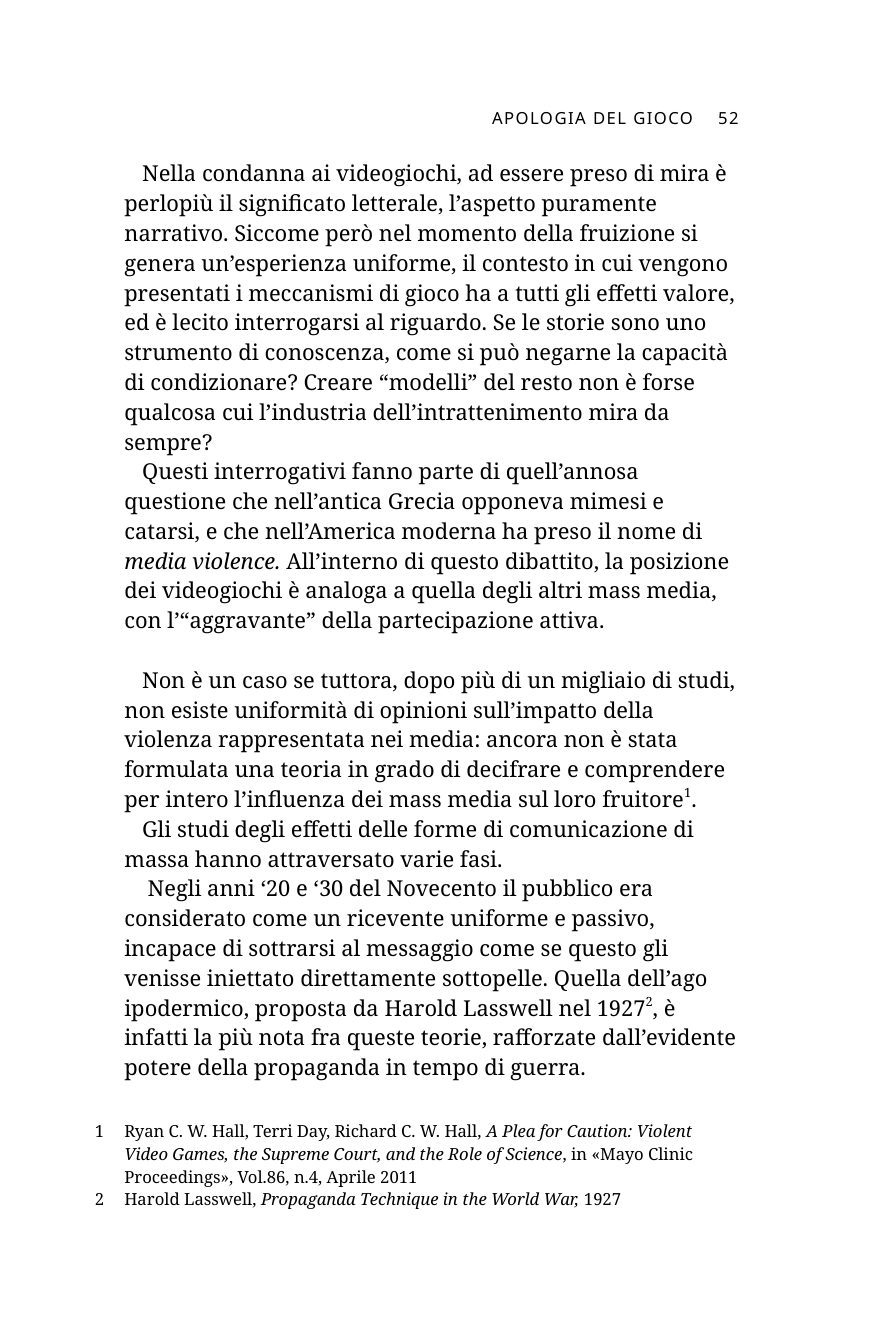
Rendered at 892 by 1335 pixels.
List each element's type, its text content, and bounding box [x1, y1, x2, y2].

text Nella condanna ai videogiochi, ad essere preso di mira è perlopiù il significato letterale, l’aspetto puramente narrativo. Siccome però nel momento della fruizione si genera un’esperienza uniforme, il contesto in cui vengono presentati i meccanismi di gioco ha a tutti gli effetti valore, ed è lecito interrogarsi al riguardo. Se le storie sono uno strumento di conoscenza, come si può negarne la capacità di condizionare? Creare “modelli” del resto non è forse qualcosa cui l’industria dell’intrattenimento mira da sempre? [124, 158, 738, 456]
text Gli studi degli effetti delle forme di comunicazione di massa hanno attraversato varie fasi. [124, 814, 738, 873]
text Questi interrogativi fanno parte di quell’annosa questione che nell’antica Grecia opponeva mimesi e catarsi, e che nell’America moderna ha preso il nome di media violence. All’interno di questo dibattito, la posizione dei videogiochi è analoga a quella degli altri mass media, con l’“aggravante” della partecipazione attiva. [124, 456, 738, 635]
text Negli anni ‘20 e ‘30 del Novecento il pubblico era considerato come un ricevente uniforme e passivo, incapace di sottrarsi al messaggio come se questo gli venisse iniettato direttamente sottopelle. Quella dell’ago ipodermico, proposta da Harold Lasswell nel 1927, è infatti la più nota fra queste teorie, rafforzate dall’evidente potere della propaganda in tempo di guerra. [124, 873, 738, 1082]
text Non è un caso se tuttora, dopo più di un migliaio di studi, non esiste uniformità di opinioni sull’impatto della violenza rappresentata nei media: ancora non è stata formulata una teoria in grado di decifrare e comprendere per intero l’influenza dei mass media sul loro fruitore. [124, 665, 738, 814]
text Ryan C. W. Hall, Terri Day, Richard C. W. Hall, A Plea for Caution: Violent Video Games, the Supreme Court, and the Role of Science, in «Mayo Clinic Proceedings», Vol.86, n.4, Aprile 2011 [94, 1120, 738, 1188]
text Harold Lasswell, Propaganda Technique in the World War, 1927 [94, 1188, 738, 1211]
